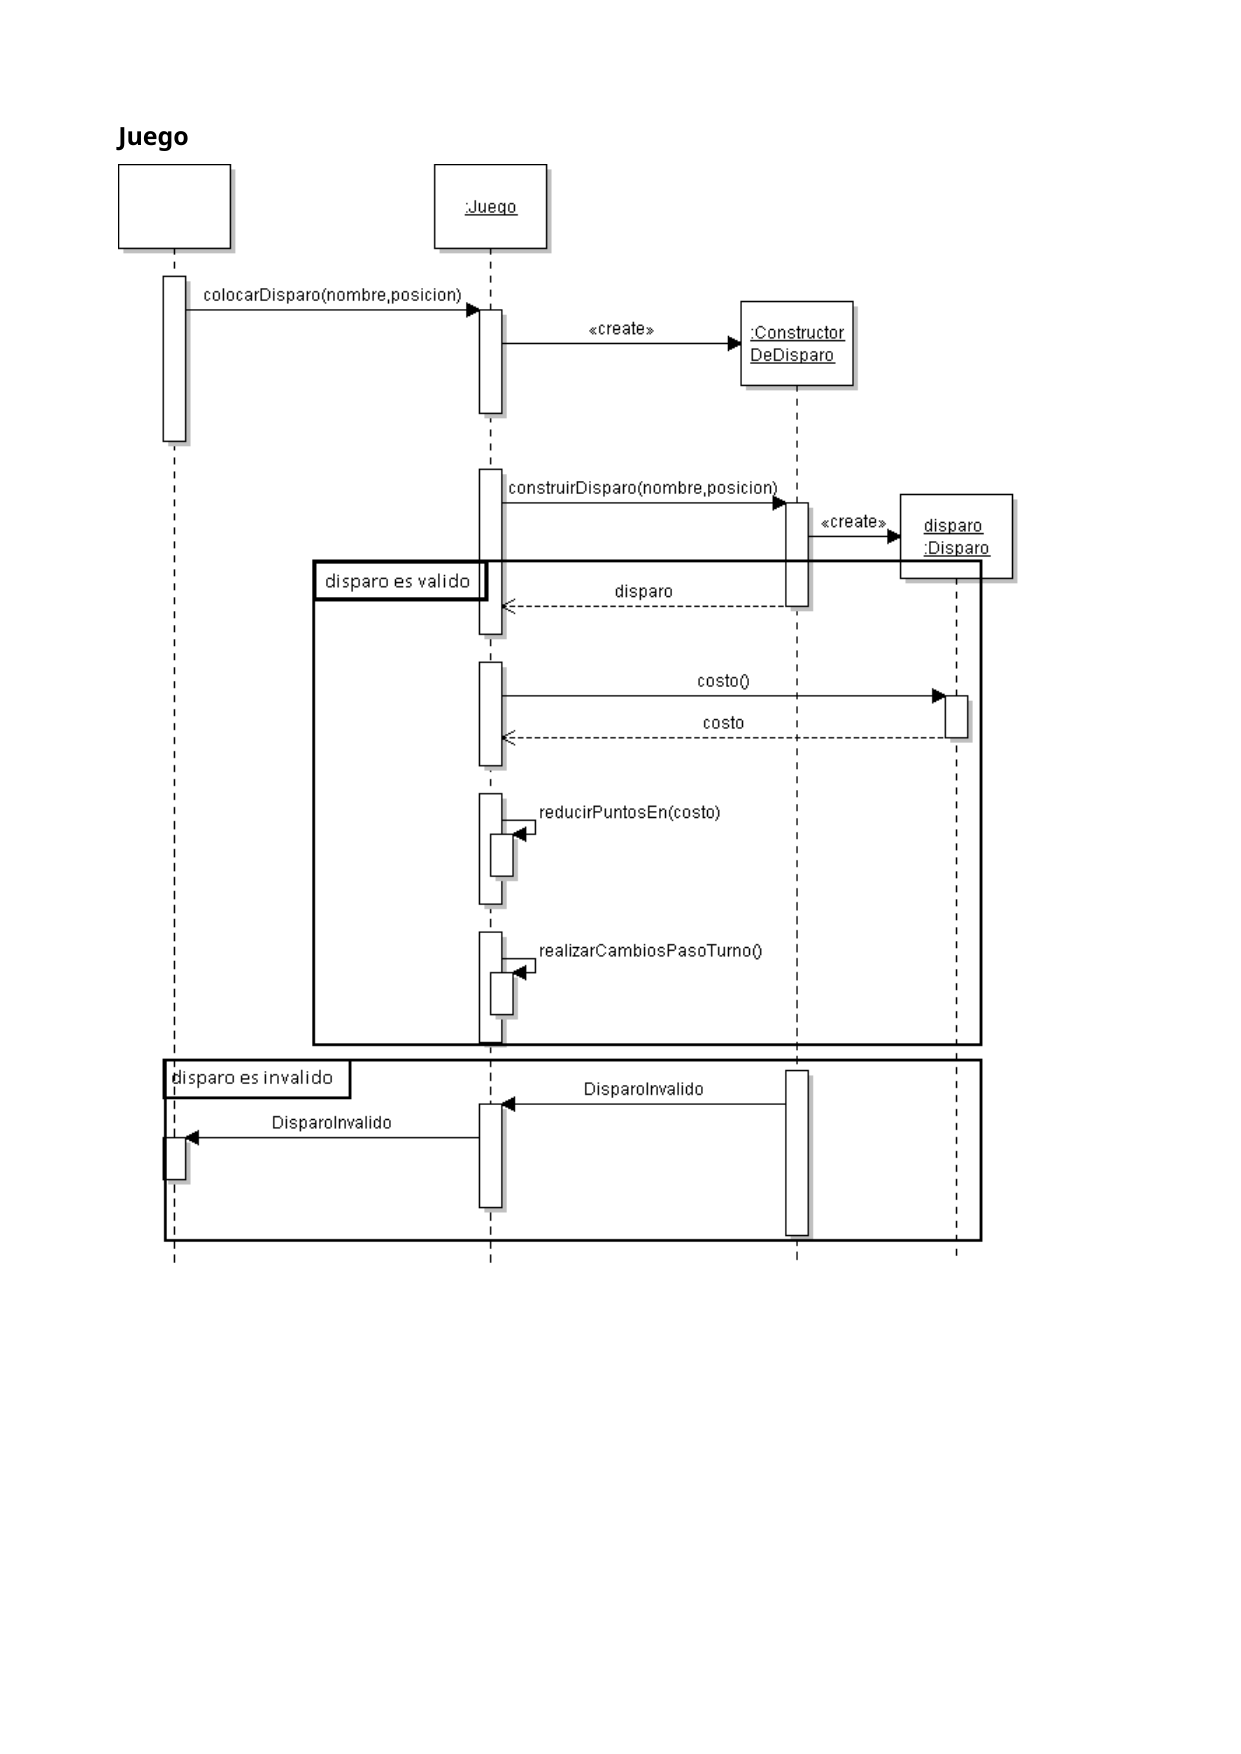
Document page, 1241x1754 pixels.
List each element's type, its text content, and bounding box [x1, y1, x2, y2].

text Juego [118, 118, 1122, 152]
